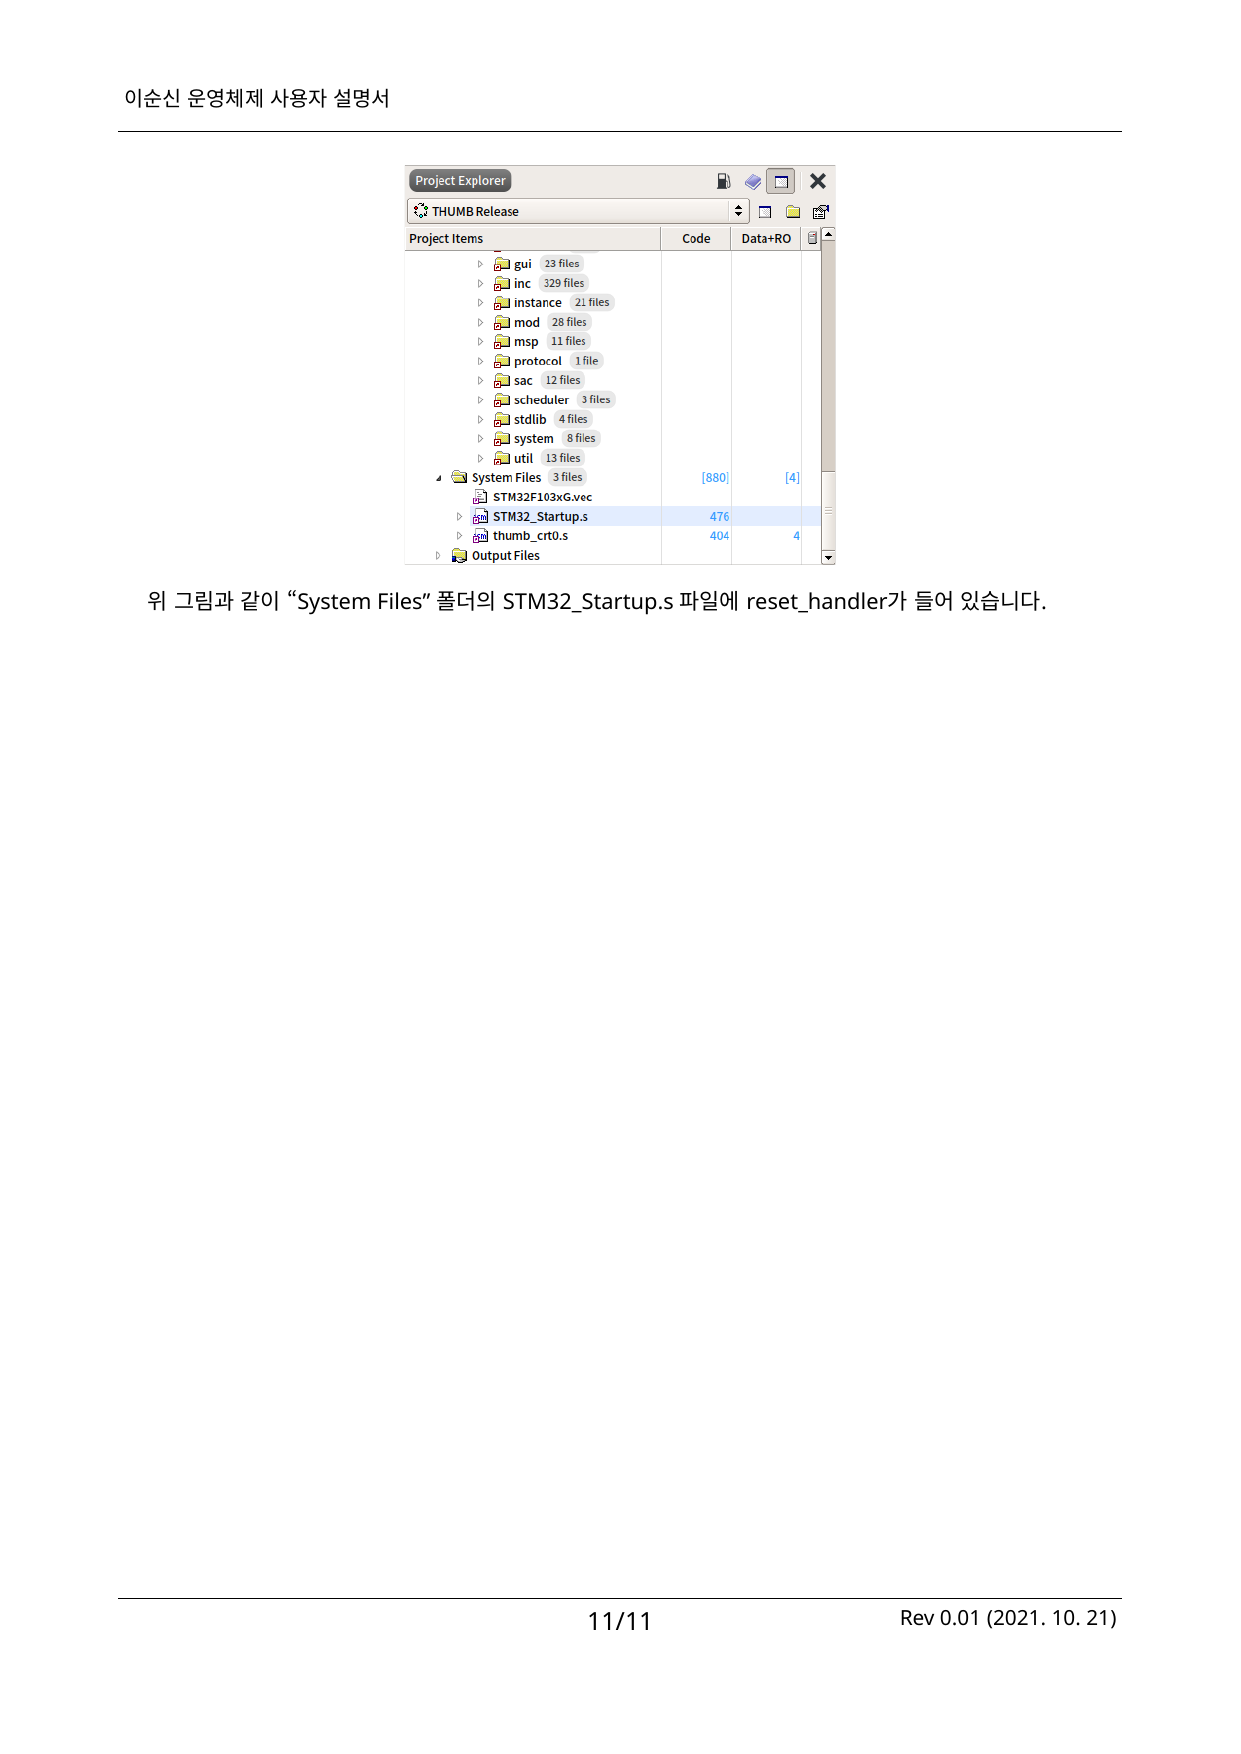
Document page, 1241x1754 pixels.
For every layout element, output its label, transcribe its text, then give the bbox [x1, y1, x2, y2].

picture [404, 165, 836, 565]
text 위 그림과 같이 “System Files” 폴더의 STM32_Startup.s 파일에 reset_handler가 들어 있습니다. [148, 584, 1093, 615]
